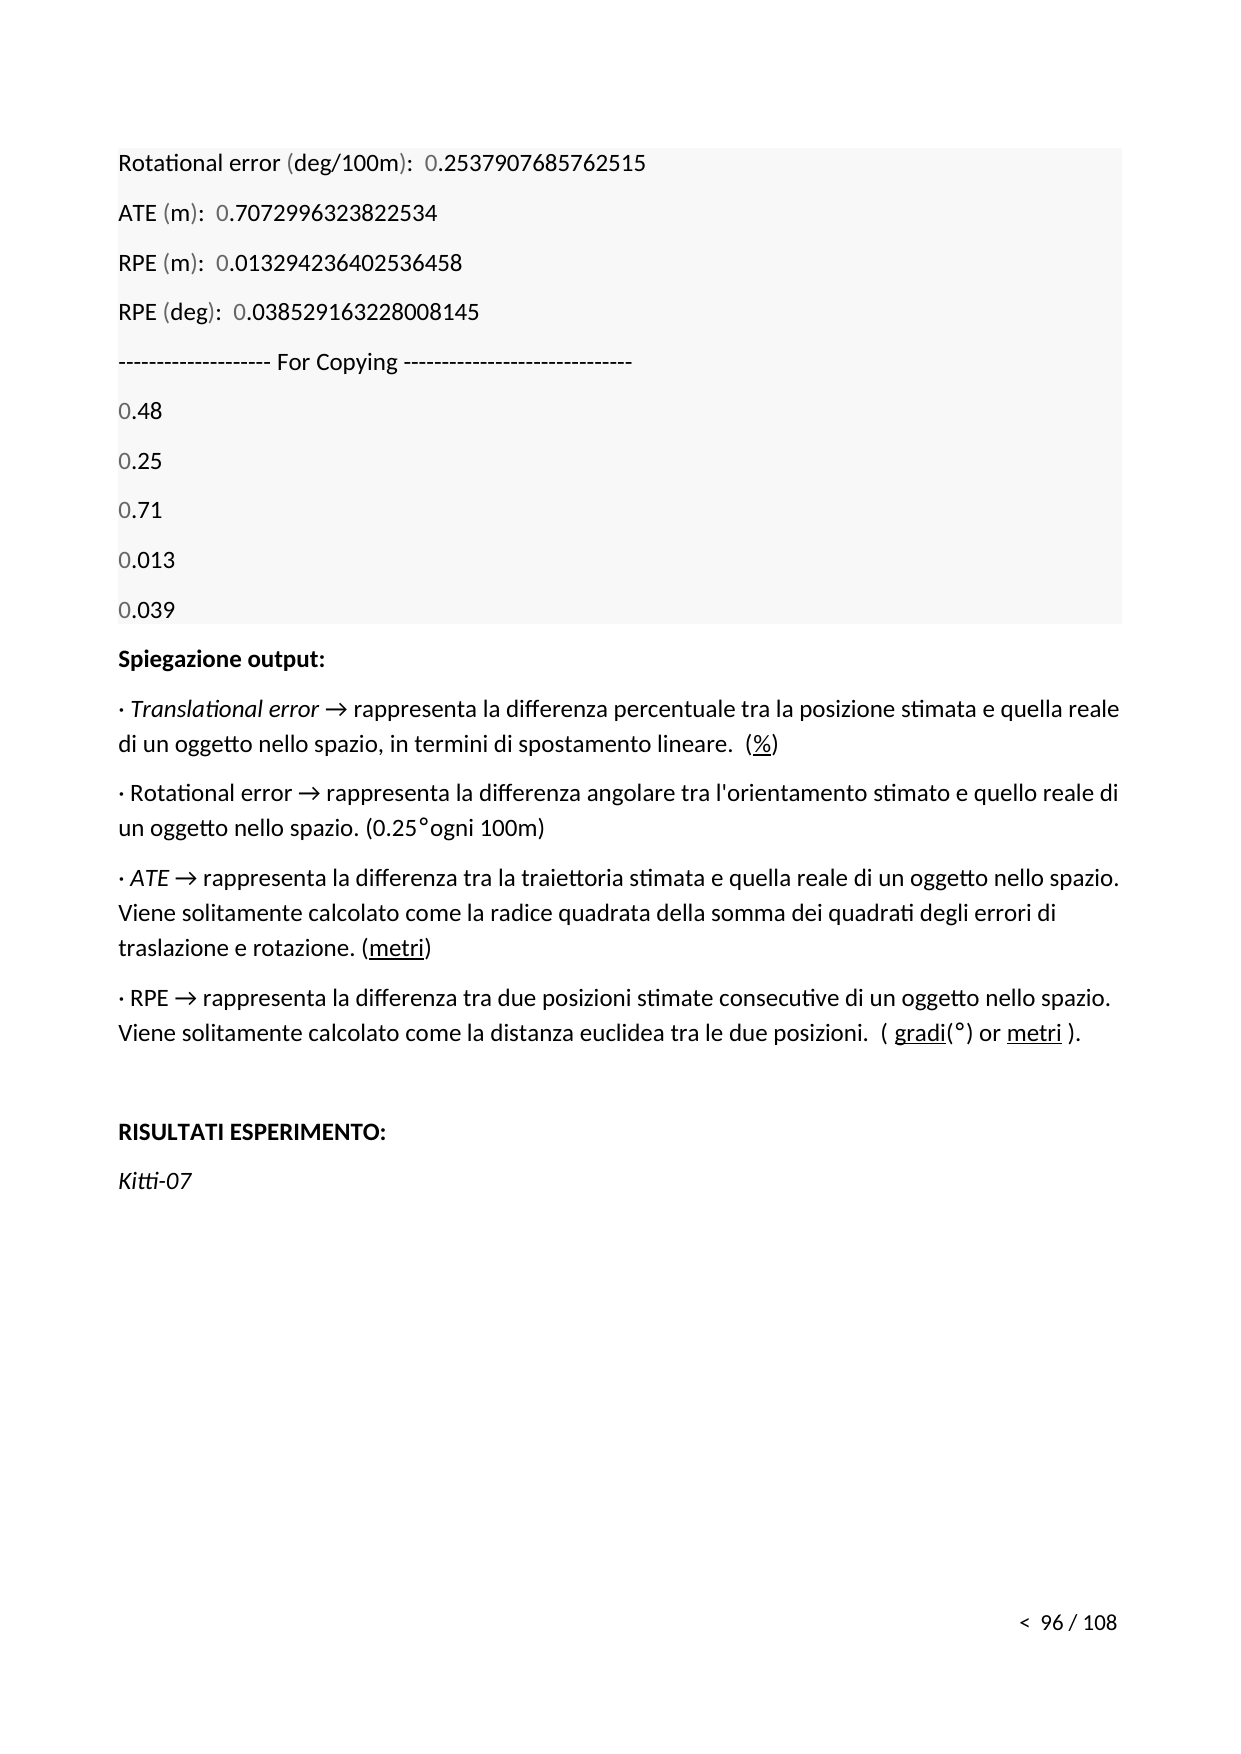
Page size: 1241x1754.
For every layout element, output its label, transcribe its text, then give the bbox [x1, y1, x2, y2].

text 0.48 [118, 396, 1122, 426]
text Rotational error (deg/100m): 0.2537907685762515 [118, 148, 1122, 178]
text 0.013 [118, 544, 1122, 575]
text · Rotational error → rappresenta la differenza angolare tra l'orientamento stimato e quello reale di un oggetto nello spazio. (0.25°ogni 100m) [118, 778, 1122, 843]
text RPE (m): 0.013294236402536458 [118, 247, 1122, 277]
text 0.039 [118, 594, 1122, 624]
text · Translational error → rappresenta la differenza percentuale tra la posizione stimata e quella reale di un oggetto nello spazio, in termini di spostamento lineare. (%) [118, 693, 1122, 758]
text ATE (m): 0.7072996323822534 [118, 197, 1122, 228]
text · RPE → rappresenta la differenza tra due posizioni stimate consecutive di un oggetto nello spazio. Viene solitamente calcolato come la distanza euclidea tra le due posizioni. ( gradi(°) or metri ). [118, 982, 1122, 1047]
text 0.71 [118, 495, 1122, 525]
text · ATE → rappresenta la differenza tra la traiettoria stimata e quella reale di un oggetto nello spazio. Viene solitamente calcolato come la radice quadrata della somma dei quadrati degli errori di traslazione e rotazione. (metri) [118, 862, 1122, 963]
text -------------------- For Copying ------------------------------ [118, 346, 1122, 376]
text RPE (deg): 0.038529163228008145 [118, 296, 1122, 327]
text Kitti-07 [118, 1166, 1122, 1196]
text RISULTATI ESPERIMENTO: [118, 1116, 1122, 1146]
text Spiegazione output: [118, 643, 1122, 674]
text 0.25 [118, 445, 1122, 476]
